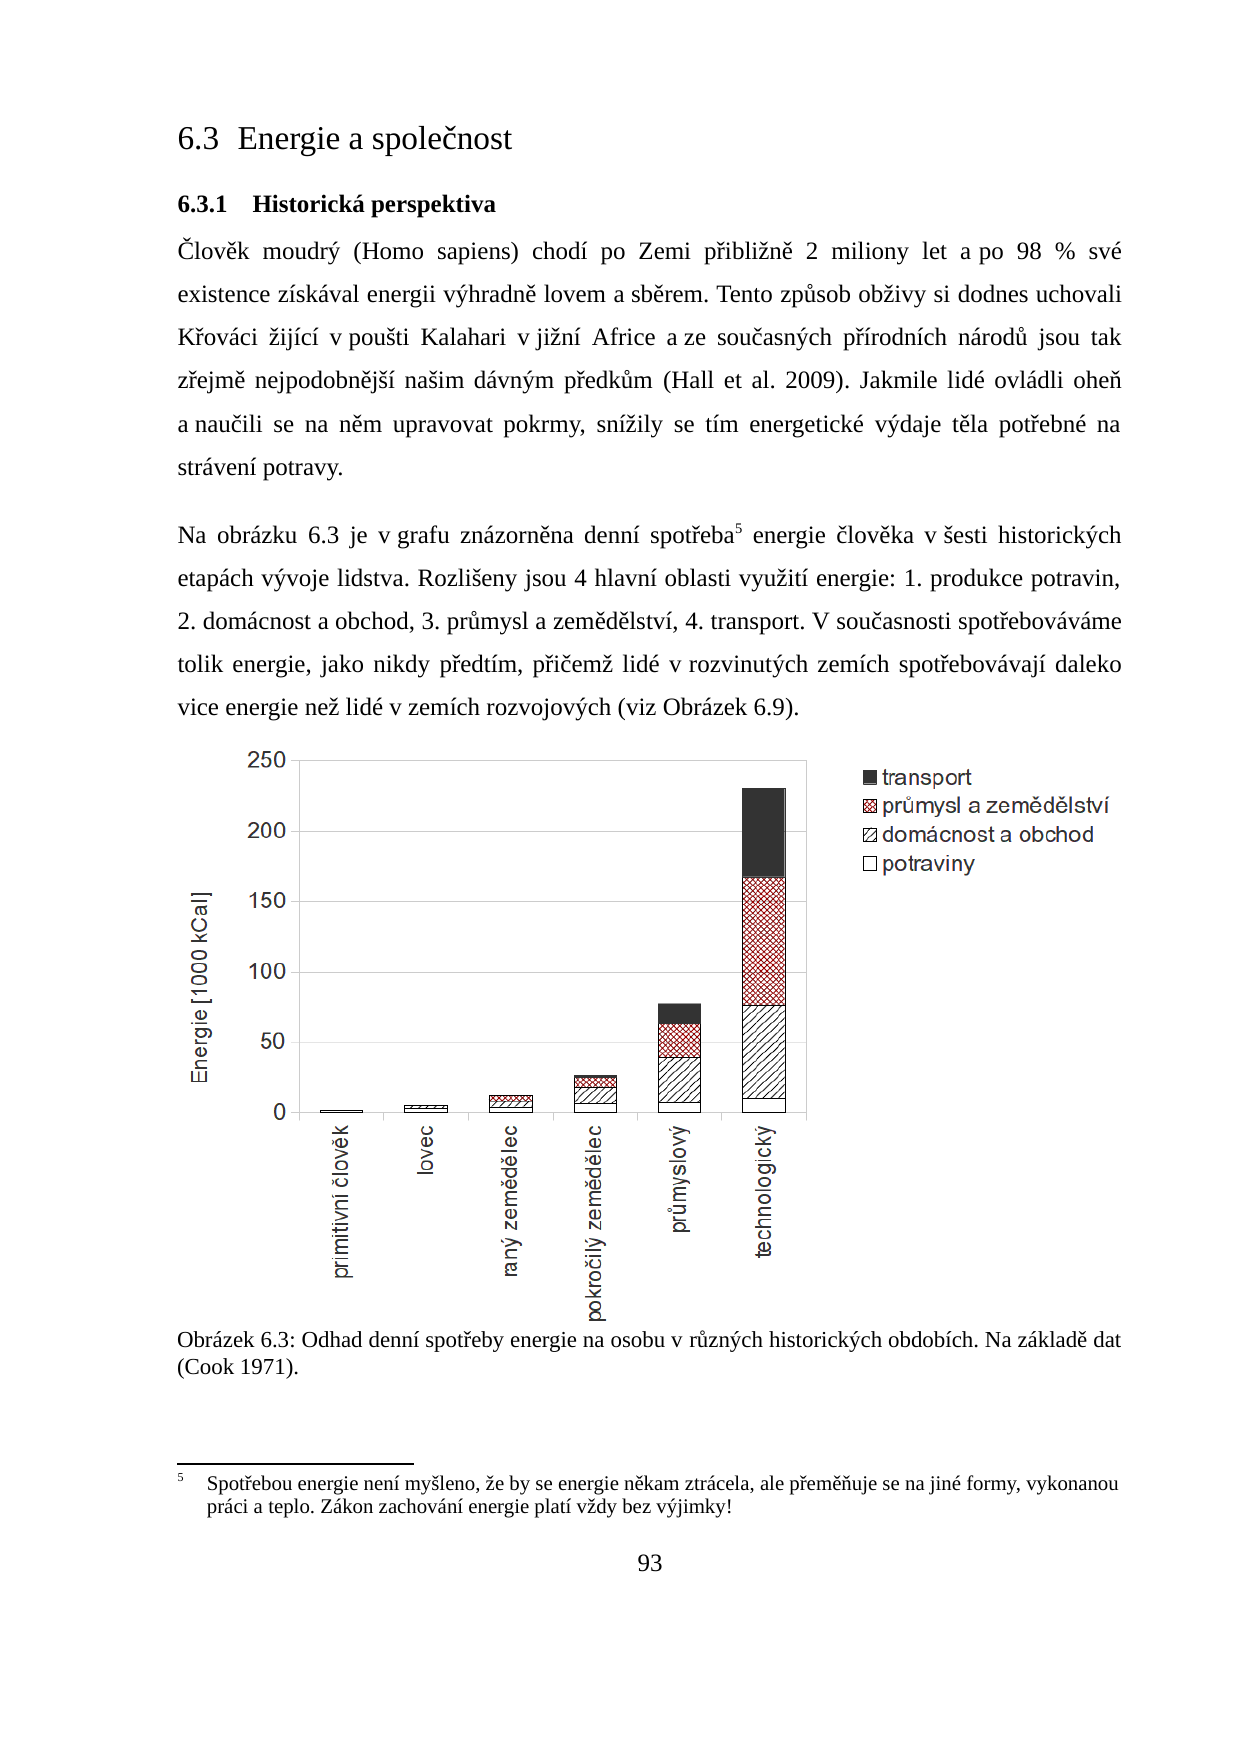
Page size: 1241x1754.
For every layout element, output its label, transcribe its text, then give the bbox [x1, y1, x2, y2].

subtitle Energie a společnost [177, 118, 1122, 156]
text Spotřebou energie není myšleno, že by se energie někam ztrácela, ale přeměňuje se na jiné formy, vykonanou práci a teplo. Zákon zachování energie platí vždy bez výjimky! [177, 1470, 1122, 1518]
text Obrázek 6.3: Odhad denní spotřeby energie na osobu v různých historických obdobích. Na základě dat (Cook 1971). [177, 1327, 1122, 1379]
picture [177, 738, 1113, 1327]
text Člověk moudrý (Homo sapiens) chodí po Zemi přibližně 2 miliony let a po 98 % své existence získával energii výhradně lovem a sběrem. Tento způsob obživy si dodnes uchovali Křováci žijící v poušti Kalahari v jižní Africe a ze současných přírodních národů jsou tak zřejmě nejpodobnější našim dávným předkům (Hall et al. 2009). Jakmile lidé ovládli oheň a naučili se na něm upravovat pokrmy, snížily se tím energetické výdaje těla potřebné na strávení potravy. [177, 236, 1122, 481]
subtitle Historická perspektiva [177, 189, 1122, 217]
text Na obrázku 6.3 je v grafu znázorněna denní spotřeba energie člověka v šesti historických etapách vývoje lidstva. Rozlišeny jsou 4 hlavní oblasti využití energie: 1. produkce potravin, 2. domácnost a obchod, 3. průmysl a zemědělství, 4. transport. V současnosti spotřebováváme tolik energie, jako nikdy předtím, přičemž lidé v rozvinutých zemích spotřebovávají daleko vice energie než lidé v zemích rozvojových (viz Obrázek 6.9). [177, 520, 1122, 721]
